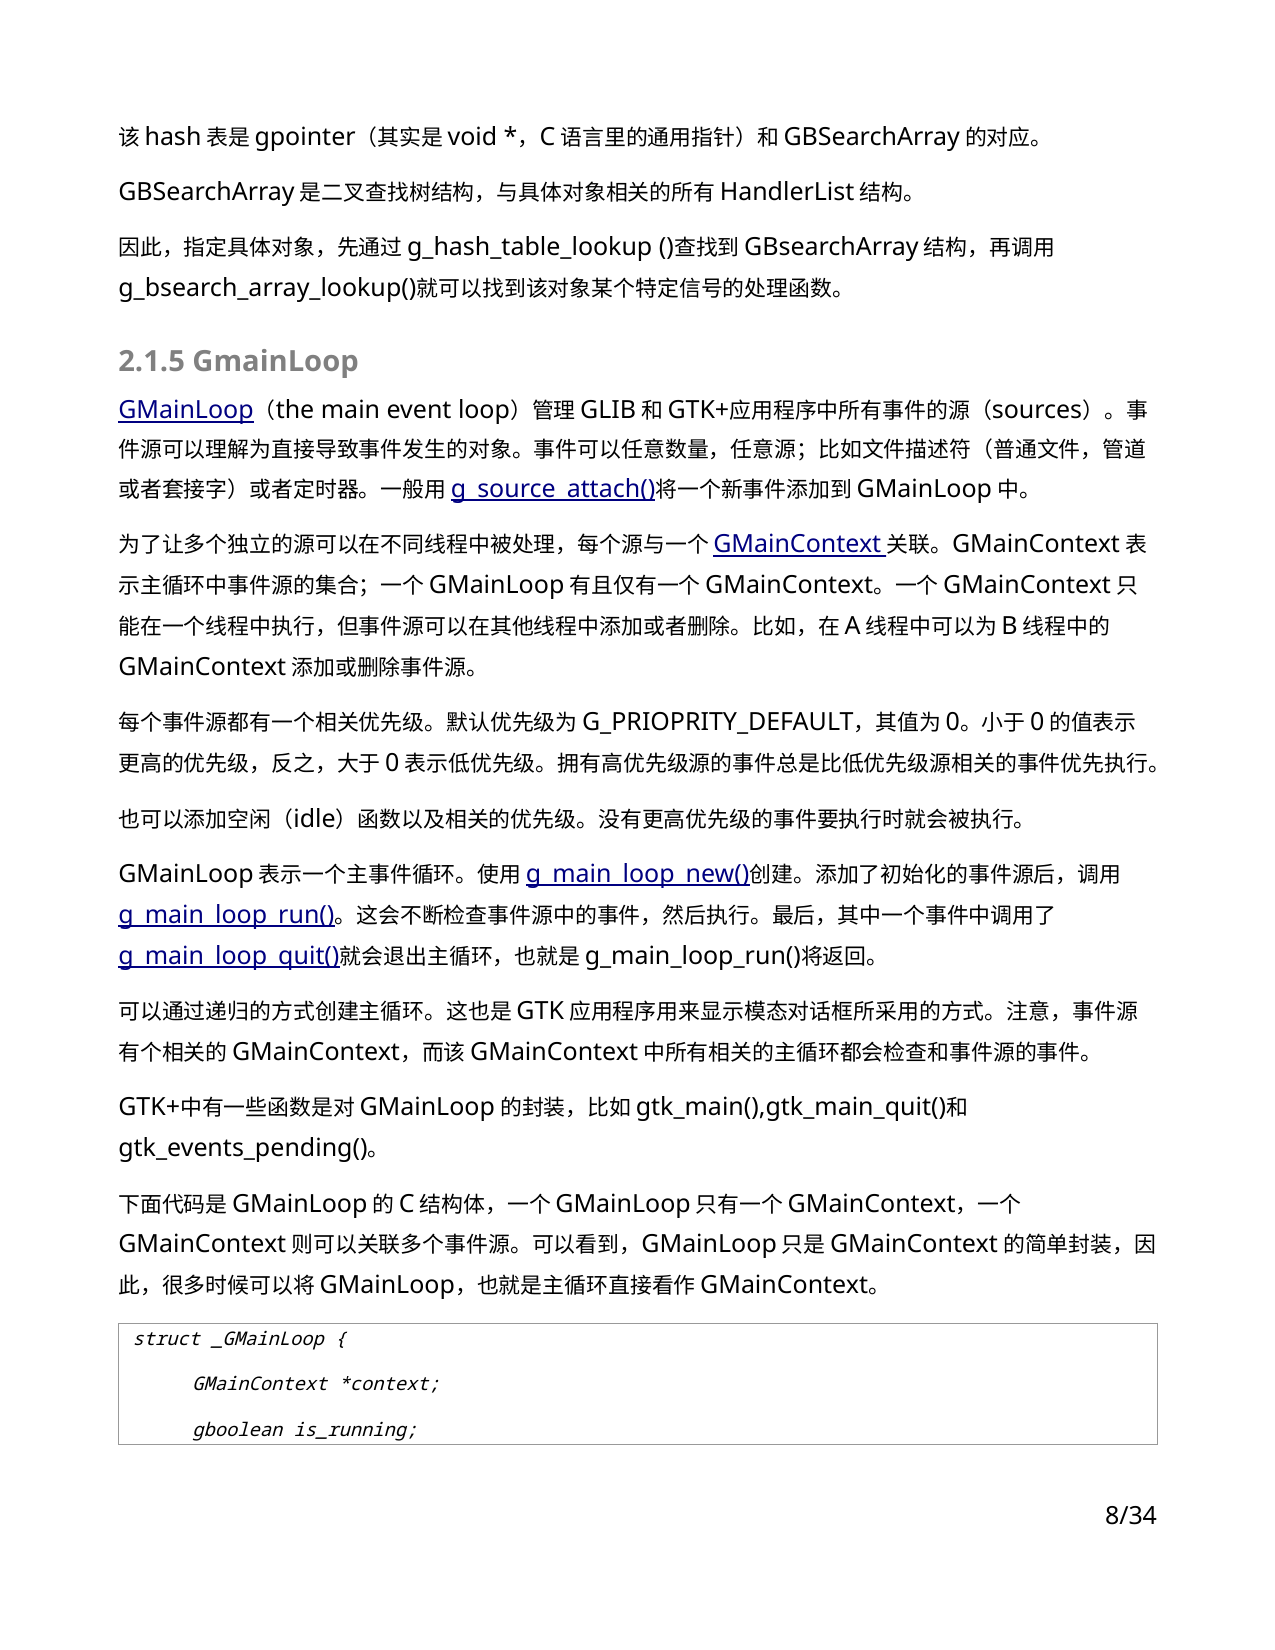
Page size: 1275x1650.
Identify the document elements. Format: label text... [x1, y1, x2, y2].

text GTK+中有一些函数是对GMainLoop的封装，比如gtk_main(),gtk_main_quit()和gtk_events_pending()。 [118, 1089, 1157, 1164]
text 该hash表是gpointer（其实是void *，C语言里的通用指针）和GBSearchArray的对应。 [118, 118, 1157, 152]
text 也可以添加空闲（idle）函数以及相关的优先级。没有更高优先级的事件要执行时就会被执行。 [118, 800, 1157, 834]
text GMainLoop表示一个主事件循环。使用g_main_loop_new()创建。添加了初始化的事件源后，调用g_main_loop_run()。这会不断检查事件源中的事件，然后执行。最后，其中一个事件中调用了g_main_loop_quit()就会退出主循环，也就是g_main_loop_run()将返回。 [118, 856, 1157, 971]
text 为了让多个独立的源可以在不同线程中被处理，每个源与一个GMainContext关联。GMainContext表示主循环中事件源的集合；一个GMainLoop有且仅有一个GMainContext。一个GMainContext只能在一个线程中执行，但事件源可以在其他线程中添加或者删除。比如，在A线程中可以为B线程中的GMainContext添加或删除事件源。 [118, 526, 1157, 683]
text 可以通过递归的方式创建主循环。这也是GTK应用程序用来显示模态对话框所采用的方式。注意，事件源有个相关的GMainContext，而该GMainContext中所有相关的主循环都会检查和事件源的事件。 [118, 993, 1157, 1068]
text GMainContext *context; [119, 1368, 1157, 1396]
text gboolean is_running; [119, 1413, 1157, 1444]
text GMainLoop（the main event loop）管理GLIB和GTK+应用程序中所有事件的源（sources）。事件源可以理解为直接导致事件发生的对象。事件可以任意数量，任意源；比如文件描述符（普通文件，管道或者套接字）或者定时器。一般用g_source_attach()将一个新事件添加到GMainLoop中。 [118, 392, 1157, 505]
subtitle 2.1.5 GmainLoop [118, 340, 1157, 379]
text 每个事件源都有一个相关优先级。默认优先级为G_PRIOPRITY_DEFAULT，其值为0。小于0的值表示更高的优先级，反之，大于0表示低优先级。拥有高优先级源的事件总是比低优先级源相关的事件优先执行。 [118, 704, 1157, 779]
text GBSearchArray是二叉查找树结构，与具体对象相关的所有HandlerList结构。 [118, 173, 1157, 208]
text struct _GMainLoop { [119, 1324, 1157, 1351]
text 下面代码是GMainLoop的C结构体，一个GMainLoop只有一个GMainContext，一个GMainContext则可以关联多个事件源。可以看到，GMainLoop只是GMainContext的简单封装，因此，很多时候可以将GMainLoop，也就是主循环直接看作GMainContext。 [118, 1185, 1157, 1301]
text 因此，指定具体对象，先通过g_hash_table_lookup ()查找到GBsearchArray结构，再调用g_bsearch_array_lookup()就可以找到该对象某个特定信号的处理函数。 [118, 229, 1157, 304]
